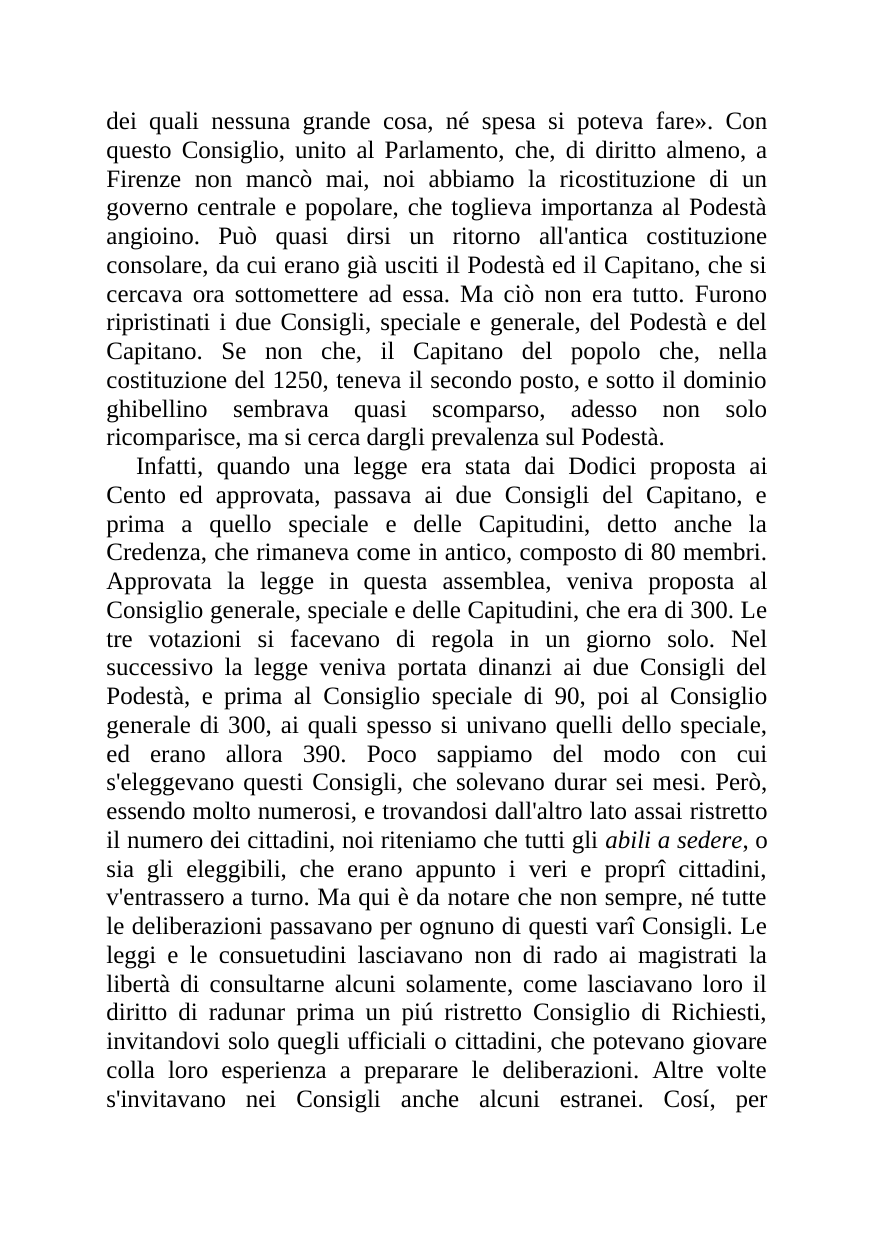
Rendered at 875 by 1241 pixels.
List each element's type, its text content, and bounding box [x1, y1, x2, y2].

text Infatti, quando una legge era stata dai Dodici proposta ai Cento ed approvata, passava ai due Consigli del Capitano, e prima a quello speciale e delle Capitudini, detto anche la Credenza, che rimaneva come in antico, composto di 80 membri. Approvata la legge in questa assemblea, veniva proposta al Consiglio generale, speciale e delle Capitudini, che era di 300. Le tre votazioni si facevano di regola in un giorno solo. Nel successivo la legge veniva portata dinanzi ai due Consigli del Podestà, e prima al Consiglio speciale di 90, poi al Consiglio generale di 300, ai quali spesso si univano quelli dello speciale, ed erano allora 390. Poco sappiamo del modo con cui s'eleggevano questi Consigli, che solevano durar sei mesi. Però, essendo molto numerosi, e trovandosi dall'altro lato assai ristretto il numero dei cittadini, noi riteniamo che tutti gli abili a sedere, o sia gli eleggibili, che erano appunto i veri e proprî cittadini, v'entrassero a turno. Ma qui è da notare che non sempre, né tutte le deliberazioni passavano per ognuno di questi varî Consigli. Le leggi e le consuetudini lasciavano non di rado ai magistrati la libertà di consultarne alcuni solamente, come lasciavano loro il diritto di radunar prima un piú ristretto Consiglio di Richiesti, invitandovi solo quegli ufficiali o cittadini, che potevano giovare colla loro esperienza a preparare le deliberazioni. Altre volte s'invitavano nei Consigli anche alcuni estranei. Cosí, per [106, 451, 768, 1112]
text dei quali nessuna grande cosa, né spesa si poteva fare». Con questo Consiglio, unito al Parlamento, che, di diritto almeno, a Firenze non mancò mai, noi abbiamo la ricostituzione di un governo centrale e popolare, che toglieva importanza al Podestà angioino. Può quasi dirsi un ritorno all'antica costituzione consolare, da cui erano già usciti il Podestà ed il Capitano, che si cercava ora sottomettere ad essa. Ma ciò non era tutto. Furono ripristinati i due Consigli, speciale e generale, del Podestà e del Capitano. Se non che, il Capitano del popolo che, nella costituzione del 1250, teneva il secondo posto, e sotto il dominio ghibellino sembrava quasi scomparso, adesso non solo ricomparisce, ma si cerca dargli prevalenza sul Podestà. [106, 106, 768, 451]
